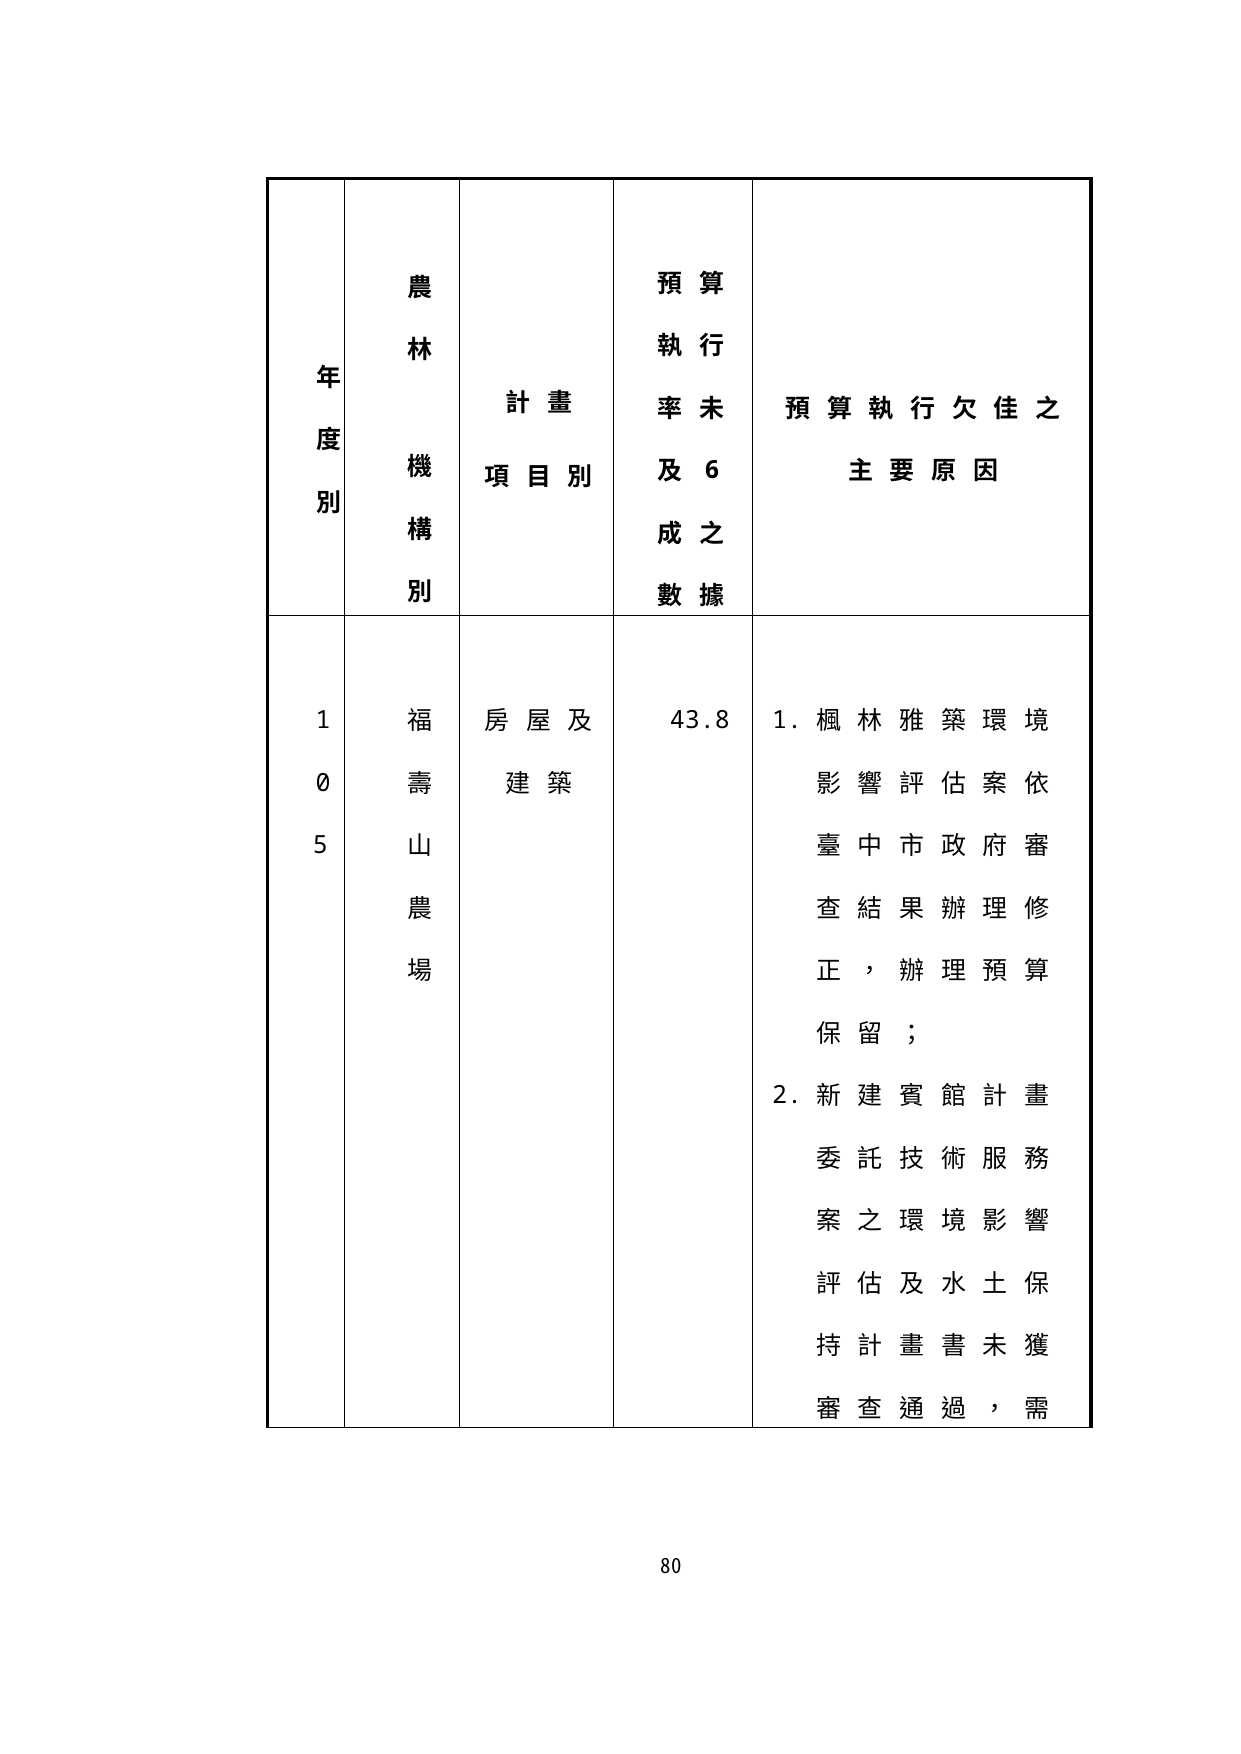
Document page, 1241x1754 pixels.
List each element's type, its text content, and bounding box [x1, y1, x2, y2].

table_cell 105 [269, 616, 344, 1427]
table_cell 福壽山農場 [345, 616, 459, 1427]
table_header 農林 機構別 [345, 180, 459, 615]
table_header 年度別 [269, 180, 344, 615]
table_header 預算執行欠佳之主要原因 [753, 180, 1089, 615]
table_cell 1.楓林雅築環境影響評估案依臺中市政府審查結果辦理修正，辦理預算保留； 2.新建賓館計畫委託技術服務案之環境影響評估及水土保持計畫書未獲審查通過，需 [753, 616, 1089, 1427]
table_header 計畫 項目別 [460, 180, 613, 615]
table_cell 房屋及建築 [460, 616, 613, 1427]
table_header 預算執行率未及6成之數據 [614, 180, 752, 615]
table_cell 43.8 [614, 616, 752, 1427]
